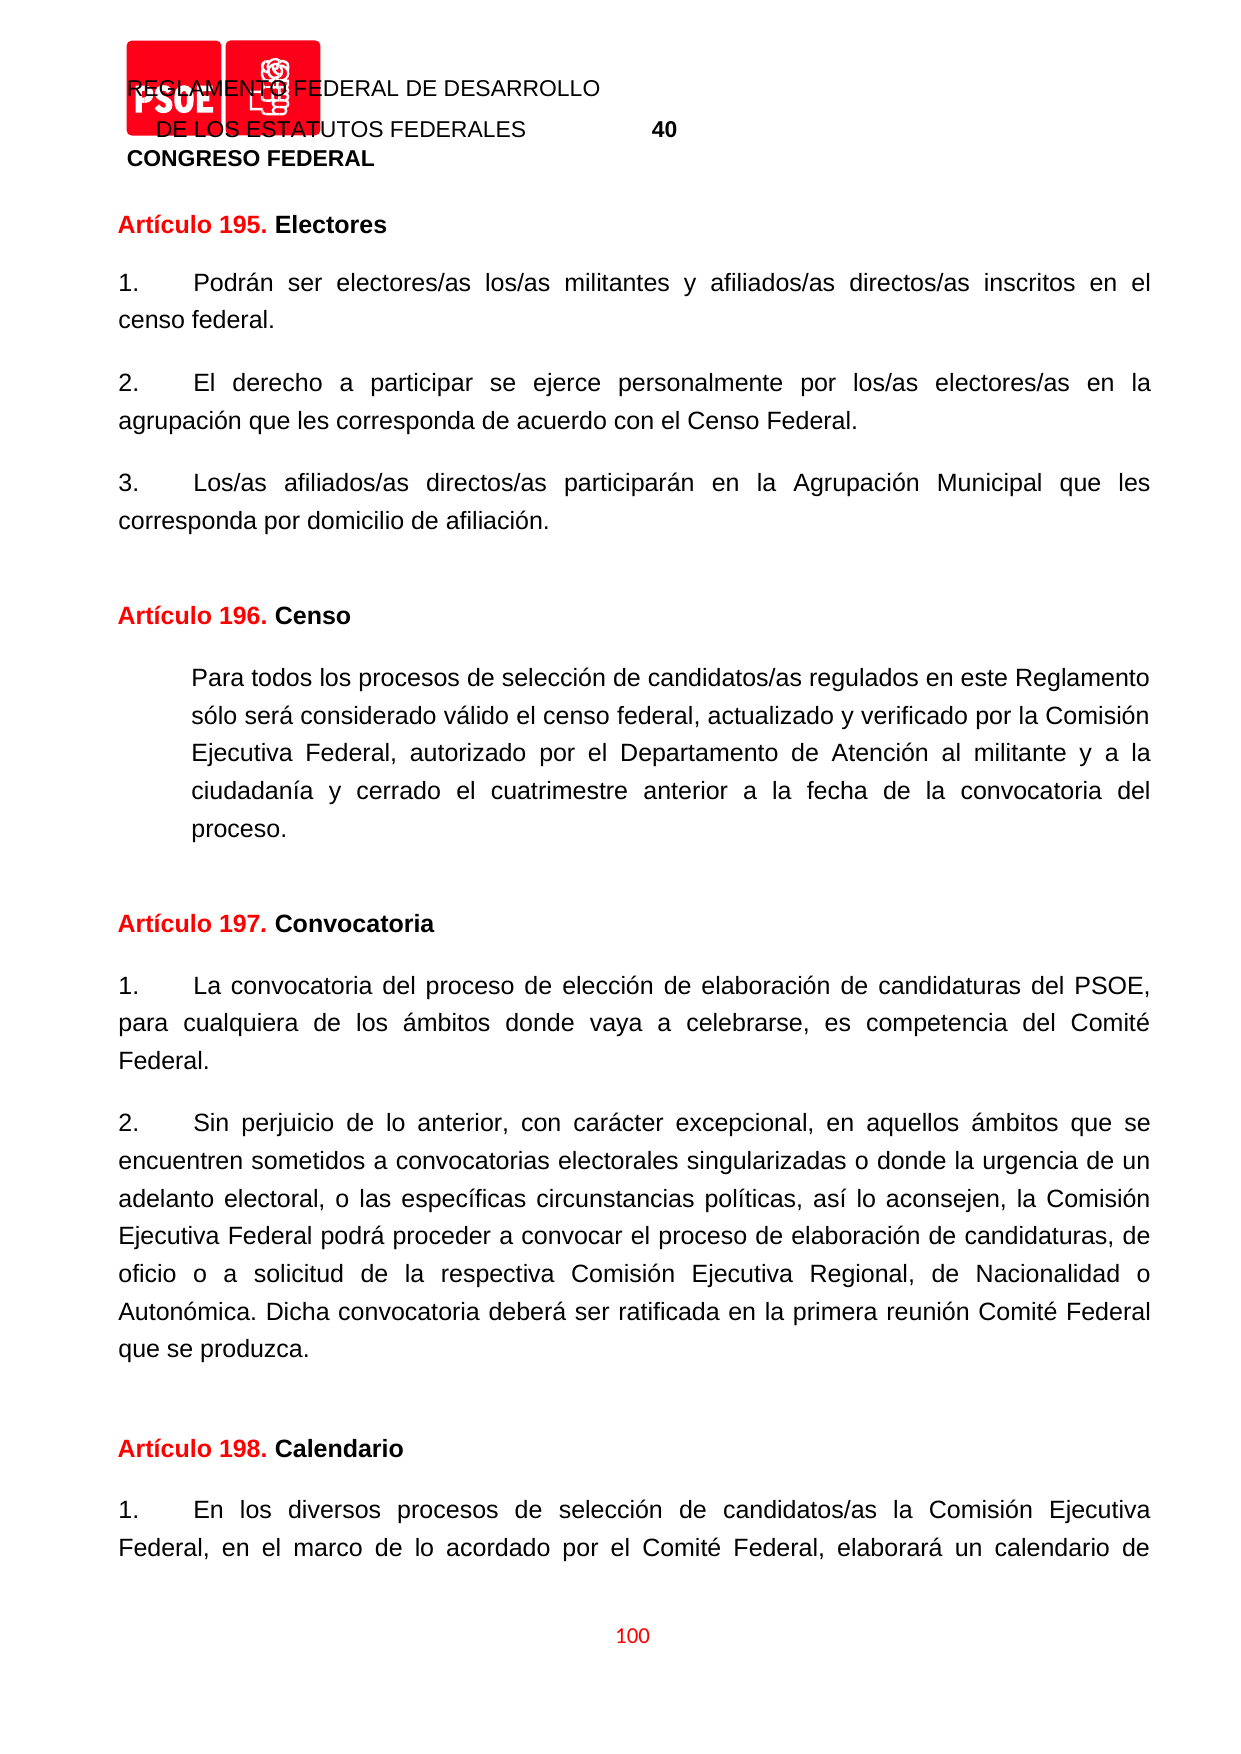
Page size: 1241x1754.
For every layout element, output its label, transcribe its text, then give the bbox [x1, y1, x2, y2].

list Sin perjuicio de lo anterior, con carácter excepcional, en aquellos ámbitos que se encuentren sometidos a convocatorias electorales singularizadas o donde la urgencia de un adelanto electoral, o las específicas circunstancias políticas, así lo aconsejen, la Comisión Ejecutiva Federal podrá proceder a convocar el proceso de elaboración de candidaturas, de oficio o a solicitud de la respectiva Comisión Ejecutiva Regional, de Nacionalidad o Autonómica. Dicha convocatoria deberá ser ratificada en la primera reunión Comité Federal que se produzca. [118, 1108, 1152, 1363]
list En los diversos procesos de selección de candidatos/as la Comisión Ejecutiva Federal, en el marco de lo acordado por el Comité Federal, elaborará un calendario de [118, 1495, 1152, 1562]
subtitle Artículo 196. Censo [117, 601, 1152, 630]
list Podrán ser electores/as los/as militantes y afiliados/as directos/as inscritos en el censo federal. [118, 268, 1152, 334]
list El derecho a participar se ejerce personalmente por los/as electores/as en la agrupación que les corresponda de acuerdo con el Censo Federal. [118, 368, 1152, 434]
list Los/as afiliados/as directos/as participarán en la Agrupación Municipal que les corresponda por domicilio de afiliación. [118, 468, 1152, 534]
subtitle Artículo 195. Electores [117, 210, 1152, 239]
text Para todos los procesos de selección de candidatos/as regulados en este Reglamento sólo será considerado válido el censo federal, actualizado y verificado por la Comisión Ejecutiva Federal, autorizado por el Departamento de Atención al militante y a la ciudadanía y cerrado el cuatrimestre anterior a la fecha de la convocatoria del proceso. [191, 663, 1152, 842]
list La convocatoria del proceso de elección de elaboración de candidaturas del PSOE, para cualquiera de los ámbitos donde vaya a celebrarse, es competencia del Comité Federal. [118, 971, 1152, 1074]
text Artículo 197. Convocatoria [117, 909, 1152, 938]
subtitle Artículo 198. Calendario [117, 1434, 1152, 1462]
